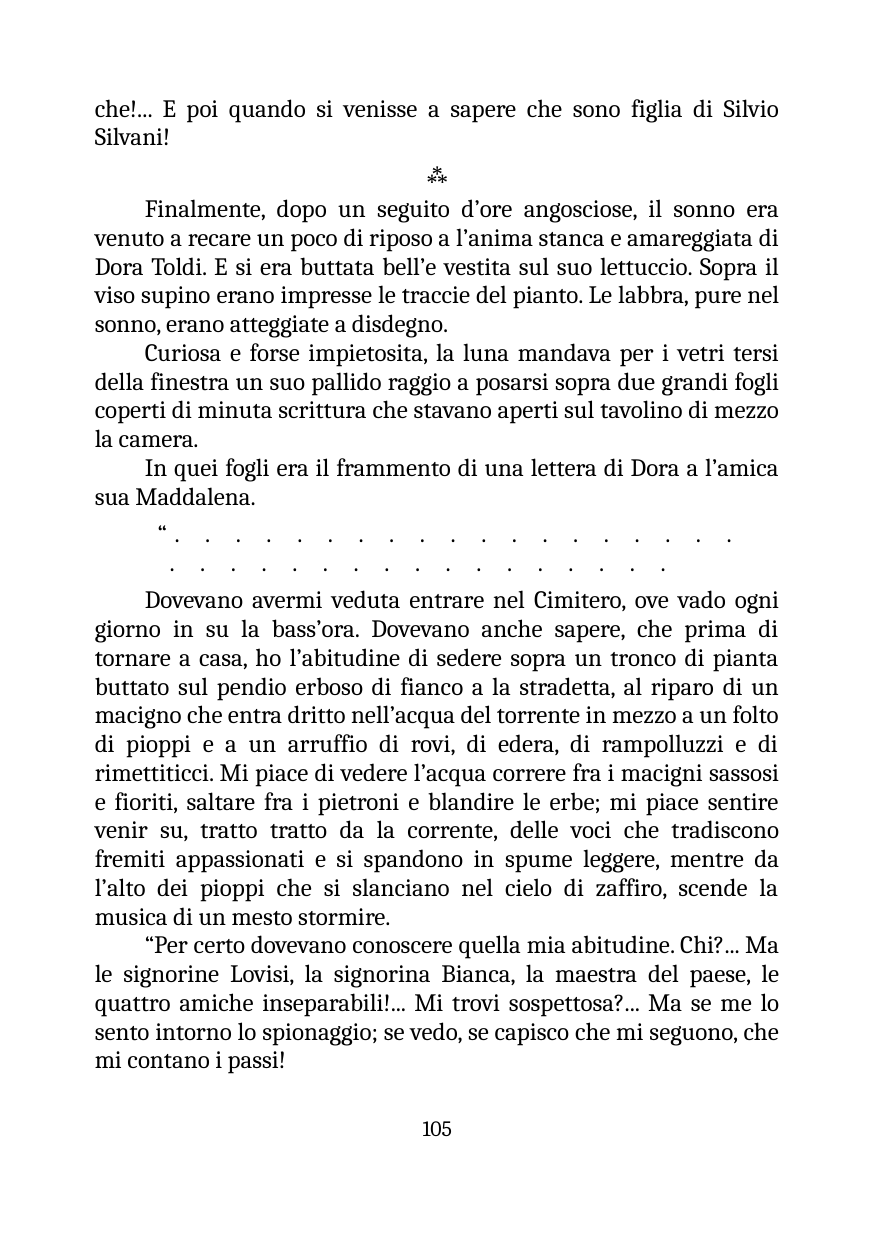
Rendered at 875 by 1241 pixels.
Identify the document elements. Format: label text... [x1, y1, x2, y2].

text Dovevano avermi veduta entrare nel Cimitero, ove vado ogni giorno in su la bass’ora. Dovevano anche sapere, che prima di tornare a casa, ho l’abitudine di sedere sopra un tronco di pianta buttato sul pendio erboso di fianco a la stradetta, al riparo di un macigno che entra dritto nell’acqua del torrente in mezzo a un folto di pioppi e a un arruffio di rovi, di edera, di rampolluzzi e di rimettiticci. Mi piace di vedere l’acqua correre fra i macigni sassosi e fioriti, saltare fra i pietroni e blandire le erbe; mi piace sentire venir su, tratto tratto da la corrente, delle voci che tradiscono fremiti appassionati e si spandono in spume leggere, mentre da l’alto dei pioppi che si slanciano nel cielo di zaffiro, scende la musica di un mesto stormire. [94, 586, 779, 931]
text “. . . . . . . . . . . . . . . . . . . . . . . . . . . . . . . . . . . . [94, 520, 756, 577]
text In quei fogli era il frammento di una lettera di Dora a l’amica sua Maddalena. [94, 454, 779, 511]
text che!... E poi quando si venisse a sapere che sono figlia di Silvio Silvani! [94, 94, 779, 152]
text ⁂ [94, 164, 779, 189]
text “Per certo dovevano conoscere quella mia abitudine. Chi?... Ma le signorine Lovisi, la signorina Bianca, la maestra del paese, le quattro amiche inseparabili!... Mi trovi sospettosa?... Ma se me lo sento intorno lo spionaggio; se vedo, se capisco che mi seguono, che mi contano i passi! [94, 931, 779, 1075]
text Curiosa e forse impietosita, la luna mandava per i vetri tersi della finestra un suo pallido raggio a posarsi sopra due grandi fogli coperti di minuta scrittura che stavano aperti sul tavolino di mezzo la camera. [94, 339, 779, 454]
text Finalmente, dopo un seguito d’ore angosciose, il sonno era venuto a recare un poco di riposo a l’anima stanca e amareggiata di Dora Toldi. E si era buttata bell’e vestita sul suo lettuccio. Sopra il viso supino erano impresse le traccie del pianto. Le labbra, pure nel sonno, erano atteggiate a disdegno. [94, 195, 779, 339]
